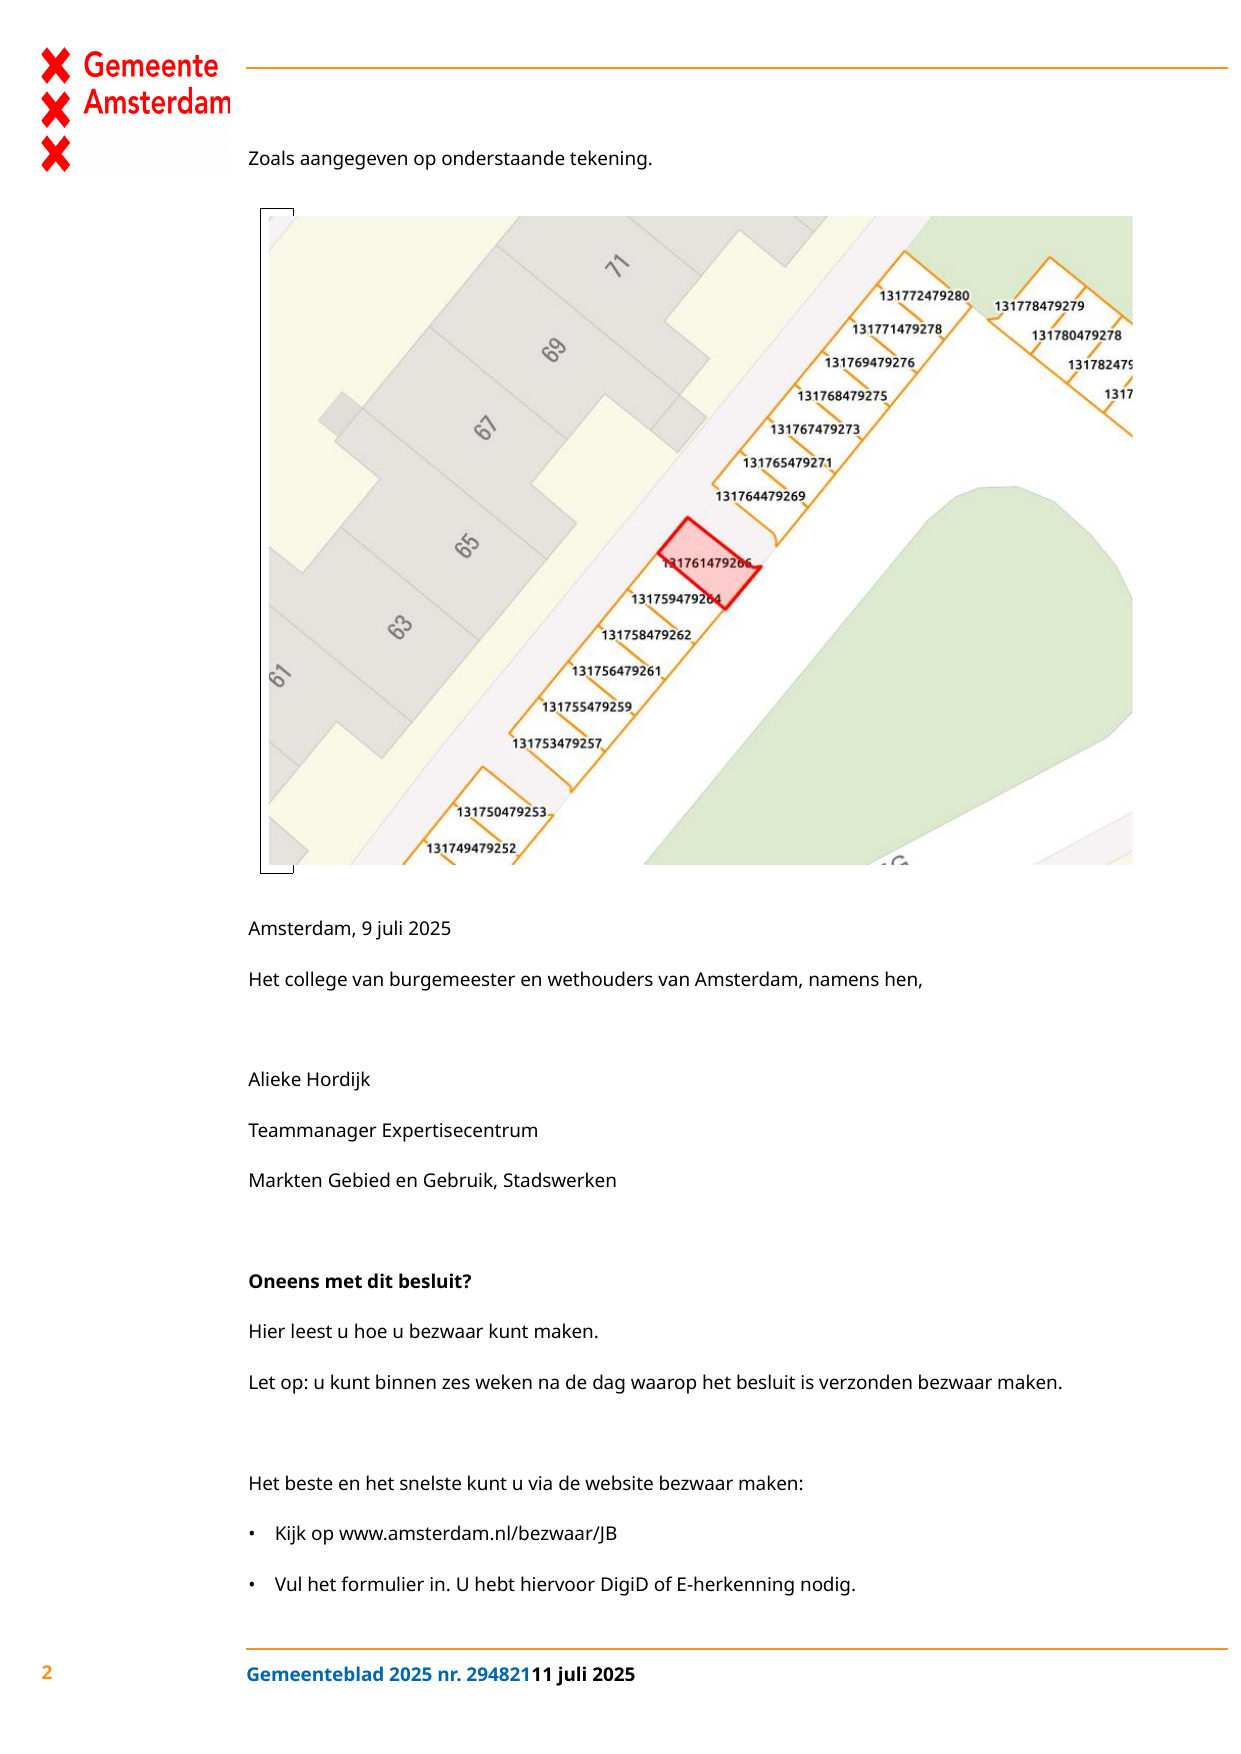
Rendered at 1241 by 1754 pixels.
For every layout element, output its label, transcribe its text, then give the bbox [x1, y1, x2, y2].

text • Kijk op www.amsterdam.nl/bezwaar/JB [248, 1520, 1152, 1546]
text • Vul het formulier in. U hebt hiervoor DigiD of E-herkenning nodig. [248, 1571, 1152, 1597]
text Oneens met dit besluit? [248, 1268, 1152, 1294]
text Teammanager Expertisecentrum [248, 1117, 1152, 1143]
text Alieke Hordijk [248, 1067, 1152, 1092]
picture [268, 216, 1133, 865]
picture [41, 47, 231, 172]
text Let op: u kunt binnen zes weken na de dag waarop het besluit is verzonden bezwaar maken. [248, 1369, 1152, 1395]
text Het beste en het snelste kunt u via de website bezwaar maken: [248, 1470, 1152, 1496]
text Hier leest u hoe u bezwaar kunt maken. [248, 1319, 1152, 1344]
text Amsterdam, 9 juli 2025 [248, 915, 1152, 941]
text Het college van burgemeester en wethouders van Amsterdam, namens hen, [248, 966, 1152, 992]
text Zoals aangegeven op onderstaande tekening. [248, 145, 1152, 171]
text Markten Gebied en Gebruik, Stadswerken [248, 1167, 1152, 1193]
